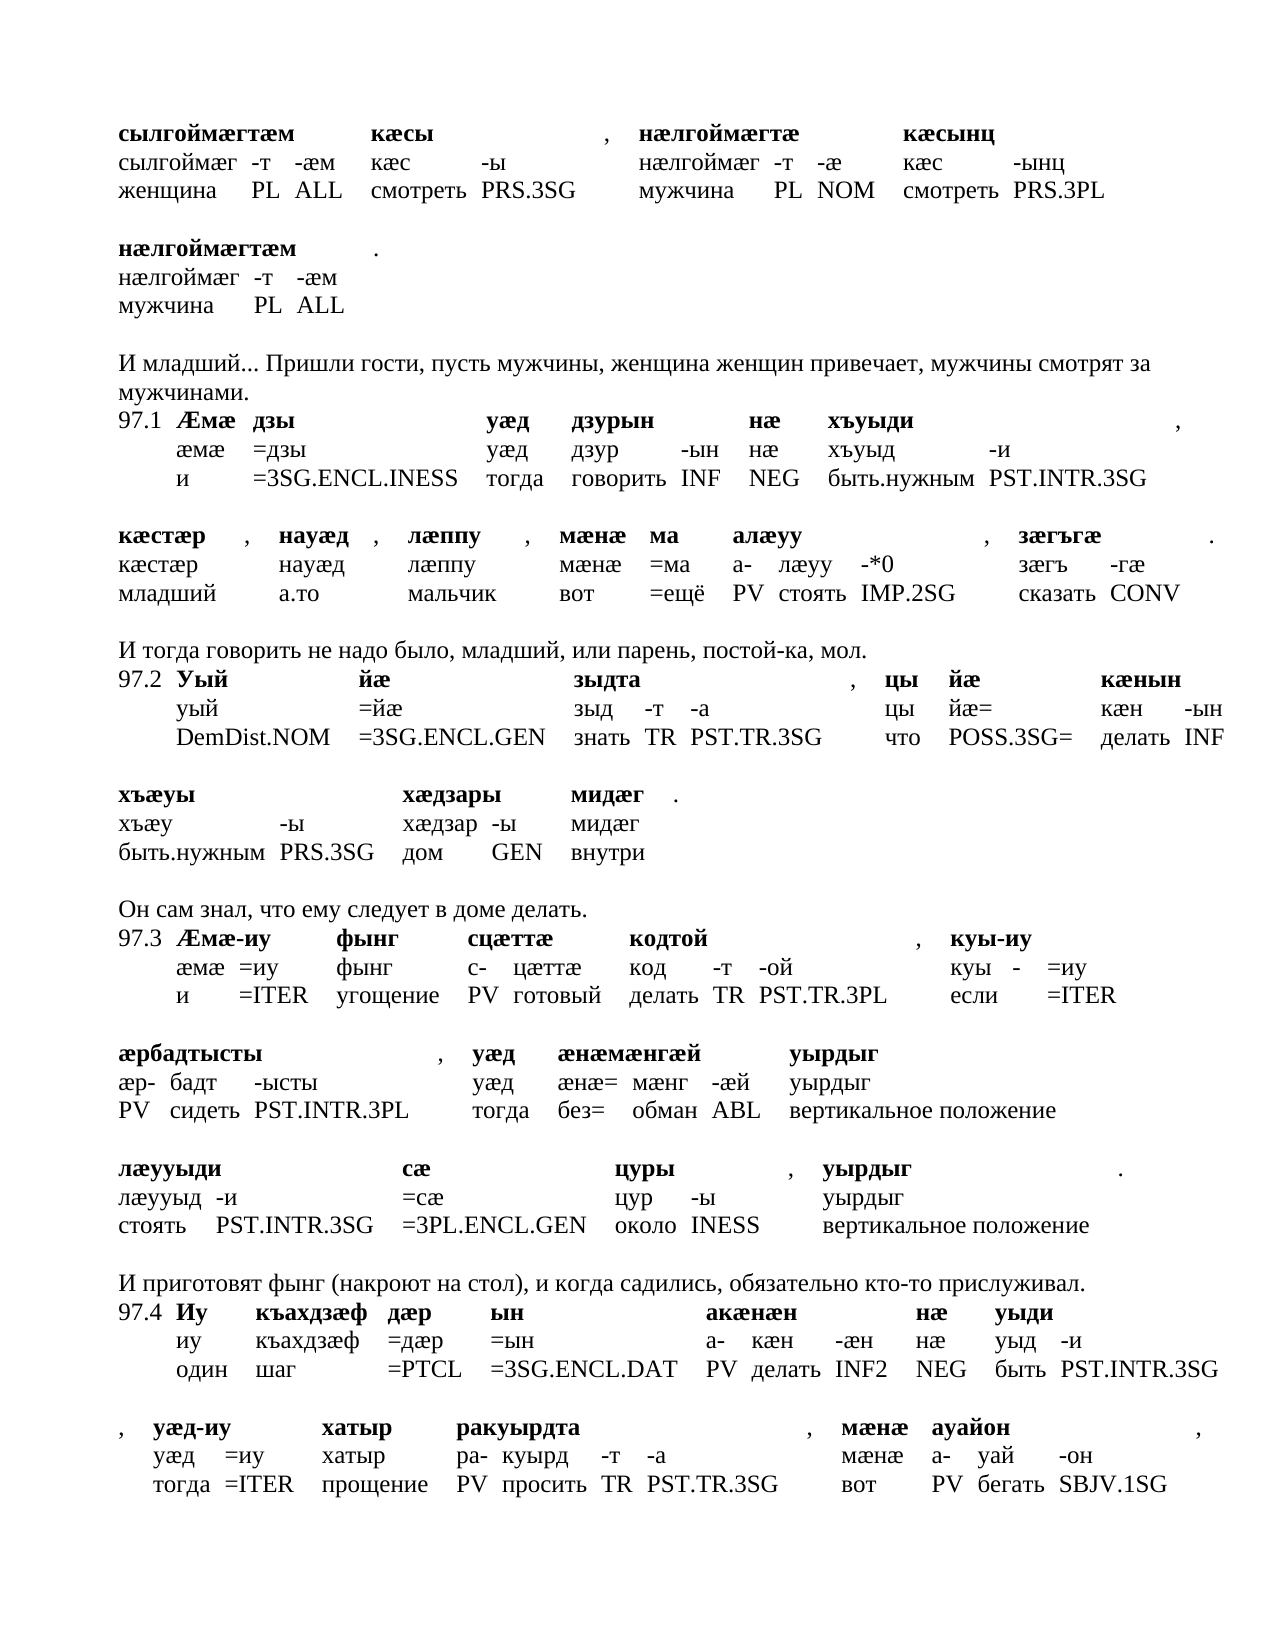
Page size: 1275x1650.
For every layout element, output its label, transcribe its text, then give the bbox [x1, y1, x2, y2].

text 97.3 [118, 923, 162, 952]
text -а [647, 1441, 779, 1469]
text ын [490, 1297, 692, 1326]
text акæнæн [706, 1297, 902, 1326]
text уæд [486, 406, 558, 434]
text -т [253, 262, 283, 291]
text къахдзæф [255, 1326, 360, 1354]
text дзур [571, 434, 667, 463]
text CONV [1110, 578, 1181, 607]
text куы-иу [950, 923, 1131, 952]
text лæппу [408, 521, 511, 549]
text И приготовят фынг (накроют на стол), и когда садились, обязательно кто-то прислуживал. [118, 1268, 1249, 1297]
text =ещё [649, 578, 705, 607]
text -æй [711, 1067, 761, 1096]
text -æн [835, 1326, 888, 1354]
text PV [467, 981, 499, 1009]
text куы [950, 952, 998, 981]
text бадт [169, 1067, 240, 1096]
text INF [681, 463, 721, 492]
text NOM [817, 176, 875, 204]
text иу [176, 1326, 228, 1354]
text , [983, 521, 1004, 549]
text кæс [903, 147, 999, 176]
text хъæуы [118, 779, 388, 808]
text хъæу [118, 808, 266, 837]
text ра- [456, 1441, 488, 1469]
text ракуырдта [456, 1412, 793, 1441]
text цы [884, 693, 921, 722]
text ALL [296, 291, 345, 319]
text уæд-иу [153, 1412, 308, 1441]
text нæ [748, 434, 800, 463]
text с- [467, 952, 499, 981]
text а- [706, 1326, 738, 1354]
text кæн [1101, 693, 1170, 722]
text вот [841, 1469, 904, 1498]
text дæр [387, 1297, 476, 1326]
text кæн [751, 1326, 821, 1354]
text =иу [239, 952, 308, 981]
text PL [774, 176, 803, 204]
text нæлгоймæгтæм [118, 233, 359, 262]
text зæгъгæ [1018, 521, 1194, 549]
text Æмæ-иу [176, 923, 322, 952]
text кæнын [1101, 664, 1238, 693]
text дзы [253, 406, 472, 434]
text тогда [486, 463, 544, 492]
text TR [644, 722, 676, 751]
text зæгъ [1018, 549, 1096, 578]
text что [884, 722, 921, 751]
text быть [994, 1354, 1047, 1383]
text NEG [916, 1354, 967, 1383]
text кæсы [371, 118, 590, 147]
text =ын [490, 1326, 678, 1354]
text -æ [817, 147, 875, 176]
text , [373, 521, 394, 549]
text =3SG.ENCL.INESS [253, 463, 458, 492]
text уырдыг [822, 1182, 1090, 1211]
text PL [251, 176, 281, 204]
text , [524, 521, 545, 549]
text стоять [778, 578, 847, 607]
text хъуыд [828, 434, 975, 463]
text ABL [711, 1096, 761, 1124]
text , [788, 1153, 809, 1182]
text =ITER [1047, 981, 1117, 1009]
text PST.INTR.3SG [216, 1211, 374, 1239]
text PRS.3SG [279, 837, 374, 866]
text сылгоймæгтæм [118, 118, 357, 147]
text 97.2 [118, 664, 162, 693]
text куырд [502, 1441, 587, 1469]
text , [806, 1412, 827, 1441]
text =ITER [239, 981, 308, 1009]
text PST.INTR.3SG [989, 463, 1147, 492]
text уый [176, 693, 331, 722]
text PV [456, 1469, 488, 1498]
text 97.1 [118, 406, 162, 434]
text знать [574, 722, 631, 751]
text PV [118, 1096, 156, 1124]
text а- [732, 549, 764, 578]
text науæд [279, 521, 359, 549]
text быть.нужным [828, 463, 975, 492]
text PST.INTR.3PL [254, 1096, 410, 1124]
text кодтой [629, 923, 902, 952]
text =иу [224, 1441, 294, 1469]
text æрбадтысты [118, 1038, 423, 1067]
text -ын [1184, 693, 1224, 722]
text PST.TR.3PL [758, 981, 888, 1009]
text æнæ= [557, 1067, 618, 1096]
text цур [614, 1182, 677, 1211]
text мальчик [408, 578, 497, 607]
text Он сам знал, что ему следует в доме делать. [118, 894, 1249, 923]
text хатыр [322, 1412, 442, 1441]
text лæппу [408, 549, 497, 578]
text уырдыг [789, 1038, 1070, 1067]
text угощение [336, 981, 440, 1009]
text прощение [322, 1469, 428, 1498]
text æмæ [176, 952, 225, 981]
text =дзы [253, 434, 458, 463]
text науæд [279, 549, 345, 578]
text И тогда говорить не надо было, младший, или парень, постой-ка, мол. [118, 636, 1249, 664]
text =ITER [224, 1469, 294, 1498]
text -а [690, 693, 822, 722]
text INF2 [835, 1354, 888, 1383]
text сидеть [169, 1096, 240, 1124]
text бегать [977, 1469, 1045, 1498]
text - [1012, 952, 1033, 981]
text уырдыг [822, 1153, 1104, 1182]
text уыд [994, 1326, 1047, 1354]
text =ма [649, 549, 705, 578]
text код [629, 952, 699, 981]
text делать [751, 1354, 821, 1383]
text -т [713, 952, 745, 981]
text , [437, 1038, 458, 1067]
text 97.4 [118, 1297, 162, 1326]
text къахдзæф [255, 1297, 373, 1326]
text нæлгоймæг [118, 262, 240, 291]
text =дæр [387, 1326, 463, 1354]
text POSS.3SG= [948, 722, 1073, 751]
text мæнæ [841, 1412, 918, 1441]
text уай [977, 1441, 1045, 1469]
text дзурын [571, 406, 735, 434]
text тогда [153, 1469, 211, 1498]
text сцæттæ [467, 923, 615, 952]
text уырдыг [789, 1067, 1056, 1096]
text TR [601, 1469, 633, 1498]
text хъуыди [828, 406, 1161, 434]
text цæттæ [513, 952, 601, 981]
text вертикальное положение [822, 1211, 1090, 1239]
text зыд [574, 693, 631, 722]
text мæнæ [841, 1441, 904, 1469]
text -*0 [861, 549, 956, 578]
text вертикальное положение [789, 1096, 1056, 1124]
text IMP.2SG [861, 578, 956, 607]
text =3SG.ENCL.DAT [490, 1354, 678, 1383]
text -т [601, 1441, 633, 1469]
text кæс [371, 147, 467, 176]
text быть.нужным [118, 837, 266, 866]
text уæд [486, 434, 544, 463]
text æр- [118, 1067, 156, 1096]
text -и [989, 434, 1147, 463]
text просить [502, 1469, 587, 1498]
text -ынц [1013, 147, 1105, 176]
text -ы [491, 808, 543, 837]
text мужчина [638, 176, 760, 204]
text сæ [402, 1153, 601, 1182]
text -гæ [1110, 549, 1181, 578]
text если [950, 981, 998, 1009]
text , [1195, 1412, 1216, 1441]
text смотреть [371, 176, 467, 204]
text , [915, 923, 936, 952]
text GEN [491, 837, 543, 866]
text тогда [472, 1096, 530, 1124]
text PRS.3SG [481, 176, 576, 204]
text фынг [336, 923, 453, 952]
text -и [1060, 1326, 1219, 1354]
text делать [1101, 722, 1170, 751]
text INESS [691, 1211, 760, 1239]
text а- [931, 1441, 963, 1469]
text =иу [1047, 952, 1117, 981]
text хæдзары [402, 779, 557, 808]
text И младший... Пришли гости, пусть мужчины, женщина женщин привечает, мужчины смотрят за мужчинами. [118, 348, 1249, 406]
text фынг [336, 952, 440, 981]
text =PTCL [387, 1354, 463, 1383]
text готовый [513, 981, 601, 1009]
text мидæг [571, 779, 659, 808]
text один [176, 1354, 228, 1383]
text TR [713, 981, 745, 1009]
text смотреть [903, 176, 999, 204]
text сказать [1018, 578, 1096, 607]
text дом [402, 837, 478, 866]
text мидæг [571, 808, 645, 837]
text стоять [118, 1211, 202, 1239]
text , [850, 664, 871, 693]
text уæд [472, 1067, 530, 1096]
text -ы [481, 147, 576, 176]
text говорить [571, 463, 667, 492]
text -ы [279, 808, 374, 837]
text Иу [176, 1297, 242, 1326]
text -ы [691, 1182, 760, 1211]
text Æмæ [176, 406, 239, 434]
text йæ [948, 664, 1087, 693]
text PST.INTR.3SG [1060, 1354, 1219, 1383]
text вот [559, 578, 622, 607]
text -æм [294, 147, 343, 176]
text без= [557, 1096, 618, 1124]
text . [673, 779, 694, 808]
text PST.TR.3SG [690, 722, 822, 751]
text ауайон [931, 1412, 1182, 1441]
text нæлгоймæг [638, 147, 760, 176]
text алæуу [732, 521, 970, 549]
text и [176, 981, 225, 1009]
text кæстæр [118, 549, 216, 578]
text , [244, 521, 265, 549]
text . [1208, 521, 1229, 549]
text нæлгоймæгтæ [638, 118, 889, 147]
text обман [632, 1096, 698, 1124]
text уæд [472, 1038, 543, 1067]
text PL [253, 291, 283, 319]
text внутри [571, 837, 645, 866]
text , [118, 1412, 139, 1441]
text -т [251, 147, 281, 176]
text женщина [118, 176, 237, 204]
text NEG [748, 463, 800, 492]
text зыдта [574, 664, 836, 693]
text DemDist.NOM [176, 722, 331, 751]
text -æм [296, 262, 345, 291]
text -ысты [254, 1067, 410, 1096]
text -и [216, 1182, 374, 1211]
text цы [884, 664, 934, 693]
text кæсынц [903, 118, 1119, 147]
text ALL [294, 176, 343, 204]
text . [373, 233, 394, 262]
text около [614, 1211, 677, 1239]
text PV [732, 578, 764, 607]
text и [176, 463, 225, 492]
text ма [649, 521, 719, 549]
text =йæ [358, 693, 546, 722]
text =3SG.ENCL.GEN [358, 722, 546, 751]
text =3PL.ENCL.GEN [402, 1211, 587, 1239]
text делать [629, 981, 699, 1009]
text нæ [748, 406, 814, 434]
text мæнæ [559, 521, 636, 549]
text æмæ [176, 434, 225, 463]
text . [1117, 1153, 1138, 1182]
text Уый [176, 664, 344, 693]
text хæдзар [402, 808, 478, 837]
text PRS.3PL [1013, 176, 1105, 204]
text INF [1184, 722, 1224, 751]
text -ой [758, 952, 888, 981]
text хатыр [322, 1441, 428, 1469]
text PST.TR.3SG [647, 1469, 779, 1498]
text , [604, 118, 625, 147]
text мæнг [632, 1067, 698, 1096]
text мужчина [118, 291, 240, 319]
text æнæмæнгæй [557, 1038, 775, 1067]
text -т [644, 693, 676, 722]
text мæнæ [559, 549, 622, 578]
text уыди [994, 1297, 1233, 1326]
text цуры [614, 1153, 774, 1182]
text нæ [916, 1297, 981, 1326]
text лæууыд [118, 1182, 202, 1211]
text сылгоймæг [118, 147, 237, 176]
text младший [118, 578, 216, 607]
text -он [1058, 1441, 1168, 1469]
text лæуу [778, 549, 847, 578]
text PV [706, 1354, 738, 1383]
text а.то [279, 578, 345, 607]
text кæстæр [118, 521, 230, 549]
text -т [774, 147, 803, 176]
text нæ [916, 1326, 967, 1354]
text йæ [358, 664, 560, 693]
text уæд [153, 1441, 211, 1469]
text SBJV.1SG [1058, 1469, 1168, 1498]
text , [1175, 406, 1196, 434]
text PV [931, 1469, 963, 1498]
text йæ= [948, 693, 1073, 722]
text -ын [681, 434, 721, 463]
text шаг [255, 1354, 360, 1383]
text лæууыди [118, 1153, 388, 1182]
text =сæ [402, 1182, 587, 1211]
